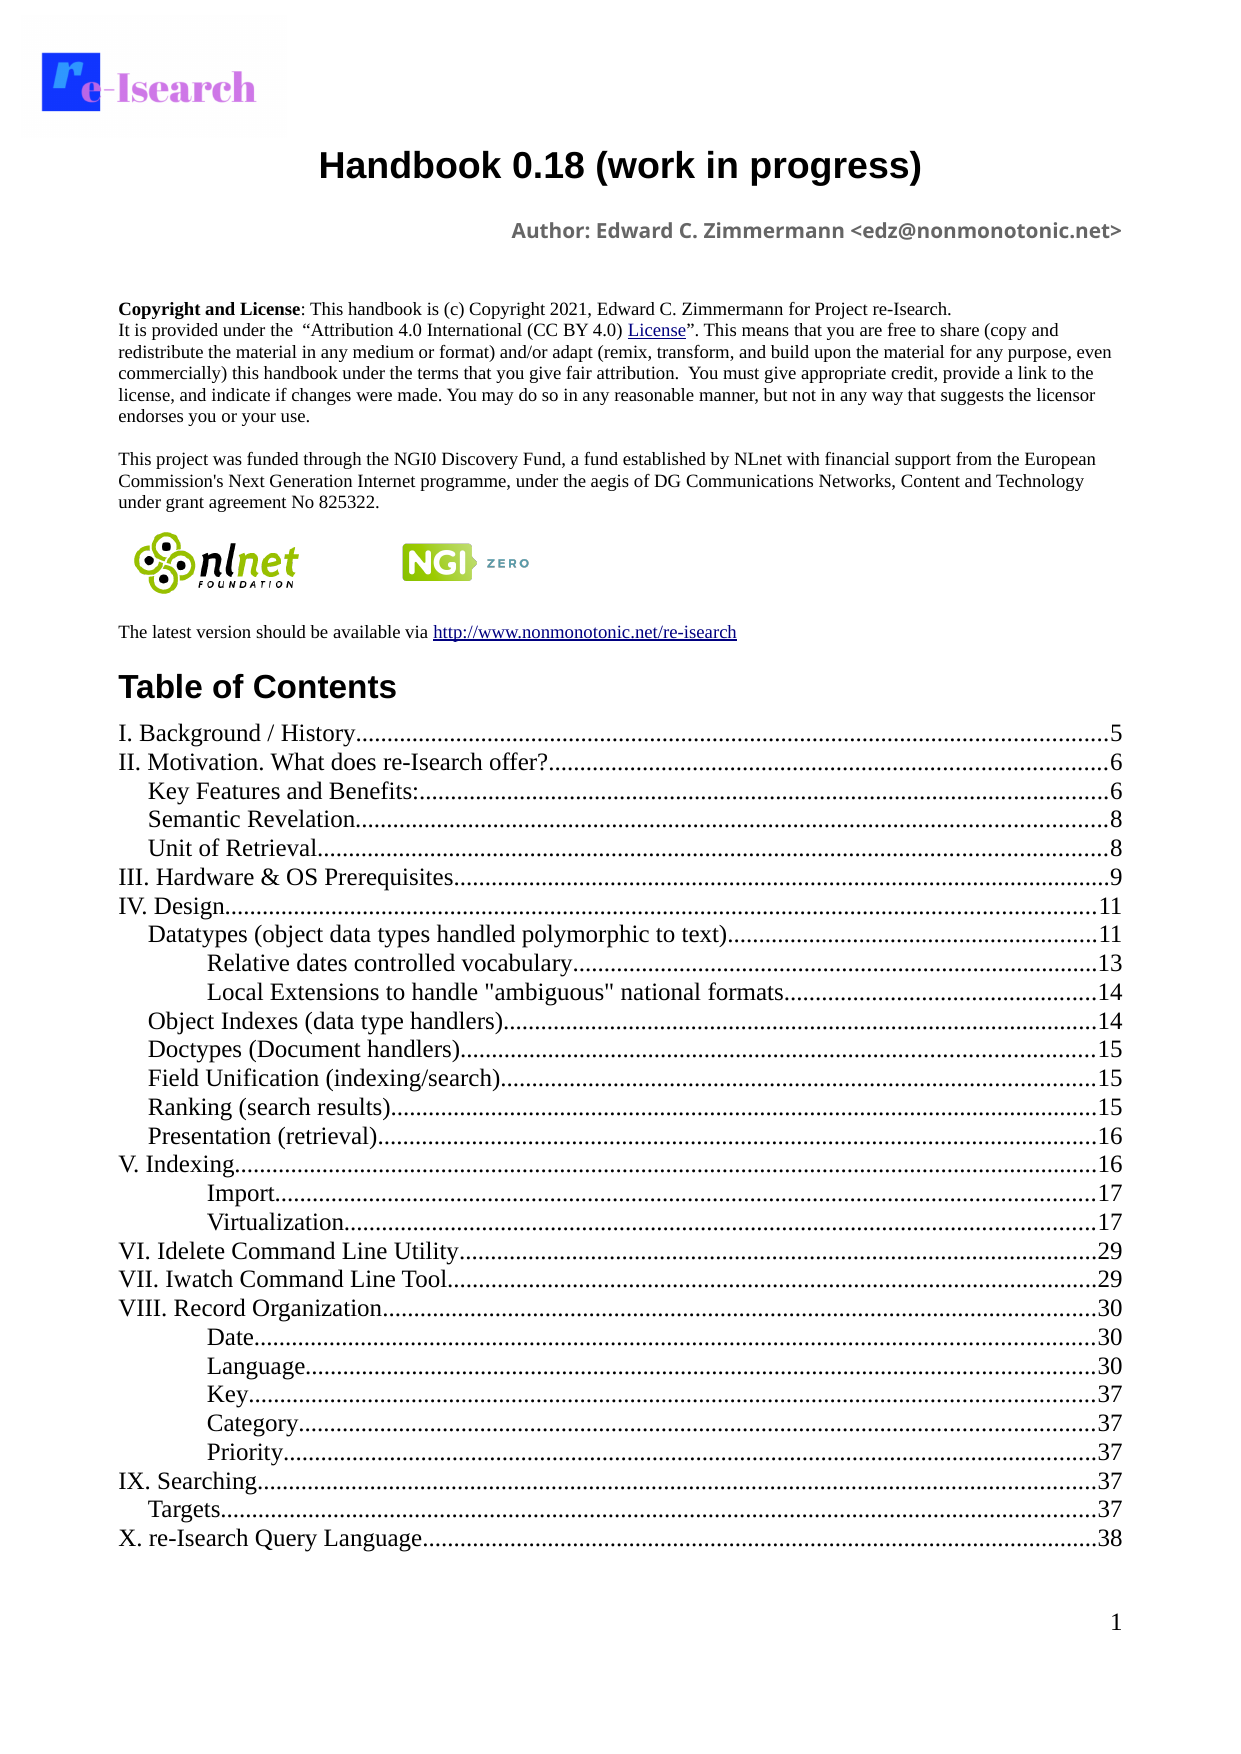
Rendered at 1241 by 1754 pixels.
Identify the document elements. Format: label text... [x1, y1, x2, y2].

text Date 30 [207, 1322, 1122, 1351]
subtitle Table of Contents [118, 667, 1122, 706]
text VIII. Record Organization 30 [118, 1293, 1122, 1322]
text VI. Idelete Command Line Utility 29 [118, 1236, 1122, 1264]
text Priority 37 [207, 1437, 1122, 1466]
text Virtualization 17 [207, 1207, 1122, 1236]
text Author: Edward C. Zimmermann <edz@nonmonotonic.net> [118, 216, 1122, 245]
text Field Unification (indexing/search) 15 [148, 1063, 1122, 1092]
text Relative dates controlled vocabulary 13 [207, 948, 1122, 977]
text Local Extensions to handle "ambiguous" national formats 14 [207, 977, 1122, 1006]
text Targets 37 [148, 1494, 1122, 1523]
text VII. Iwatch Command Line Tool 29 [118, 1264, 1122, 1293]
text Key Features and Benefits: 6 [148, 776, 1122, 804]
text Presentation (retrieval) 16 [148, 1121, 1122, 1149]
text Ranking (search results) 15 [148, 1092, 1122, 1121]
text Copyright and License: This handbook is (c) Copyright 2021, Edward C. Zimmermann for Project re-Isearch. [118, 297, 1122, 319]
text This project was funded through the NGI0 Discovery Fund, a fund established by NLnet with financial support from the European Commission's Next Generation Internet programme, under the aegis of DG Communications Networks, Content and Technology under grant agreement No 825322. [118, 448, 1122, 513]
text Datatypes (object data types handled polymorphic to text) 11 [148, 919, 1122, 948]
text Category 37 [207, 1408, 1122, 1437]
text The latest version should be available via http://www.nonmonotonic.net/re-isearch [118, 621, 1122, 642]
text II. Motivation. What does re-Isearch offer? 6 [118, 747, 1122, 776]
text IX. Searching 37 [118, 1466, 1122, 1494]
text I. Background / History 5 [118, 718, 1122, 747]
text Doctypes (Document handlers) 15 [148, 1034, 1122, 1063]
text IV. Design 11 [118, 891, 1122, 919]
picture [21, 15, 288, 138]
text Semantic Revelation 8 [148, 804, 1122, 833]
text X. re-Isearch Query Language 38 [118, 1523, 1122, 1552]
text Unit of Retrieval 8 [148, 833, 1122, 862]
text Object Indexes (data type handlers) 14 [148, 1006, 1122, 1034]
text Key 37 [207, 1379, 1122, 1408]
text III. Hardware & OS Prerequisites 9 [118, 862, 1122, 891]
picture [337, 521, 594, 603]
text V. Indexing 16 [118, 1149, 1122, 1178]
picture [132, 527, 300, 598]
text It is provided under the “Attribution 4.0 International (CC BY 4.0) License”. This means that you are free to share (copy and redistribute the material in any medium or format) and/or adapt (remix, transform, and build upon the material for any purpose, even commercially) this handbook under the terms that you give fair attribution. You must give appropriate credit, provide a link to the license, and indicate if changes were made. You may do so in any reasonable manner, but not in any way that suggests the licensor endorses you or your use. [118, 319, 1122, 427]
text Import 17 [207, 1178, 1122, 1207]
text Language 30 [207, 1351, 1122, 1379]
